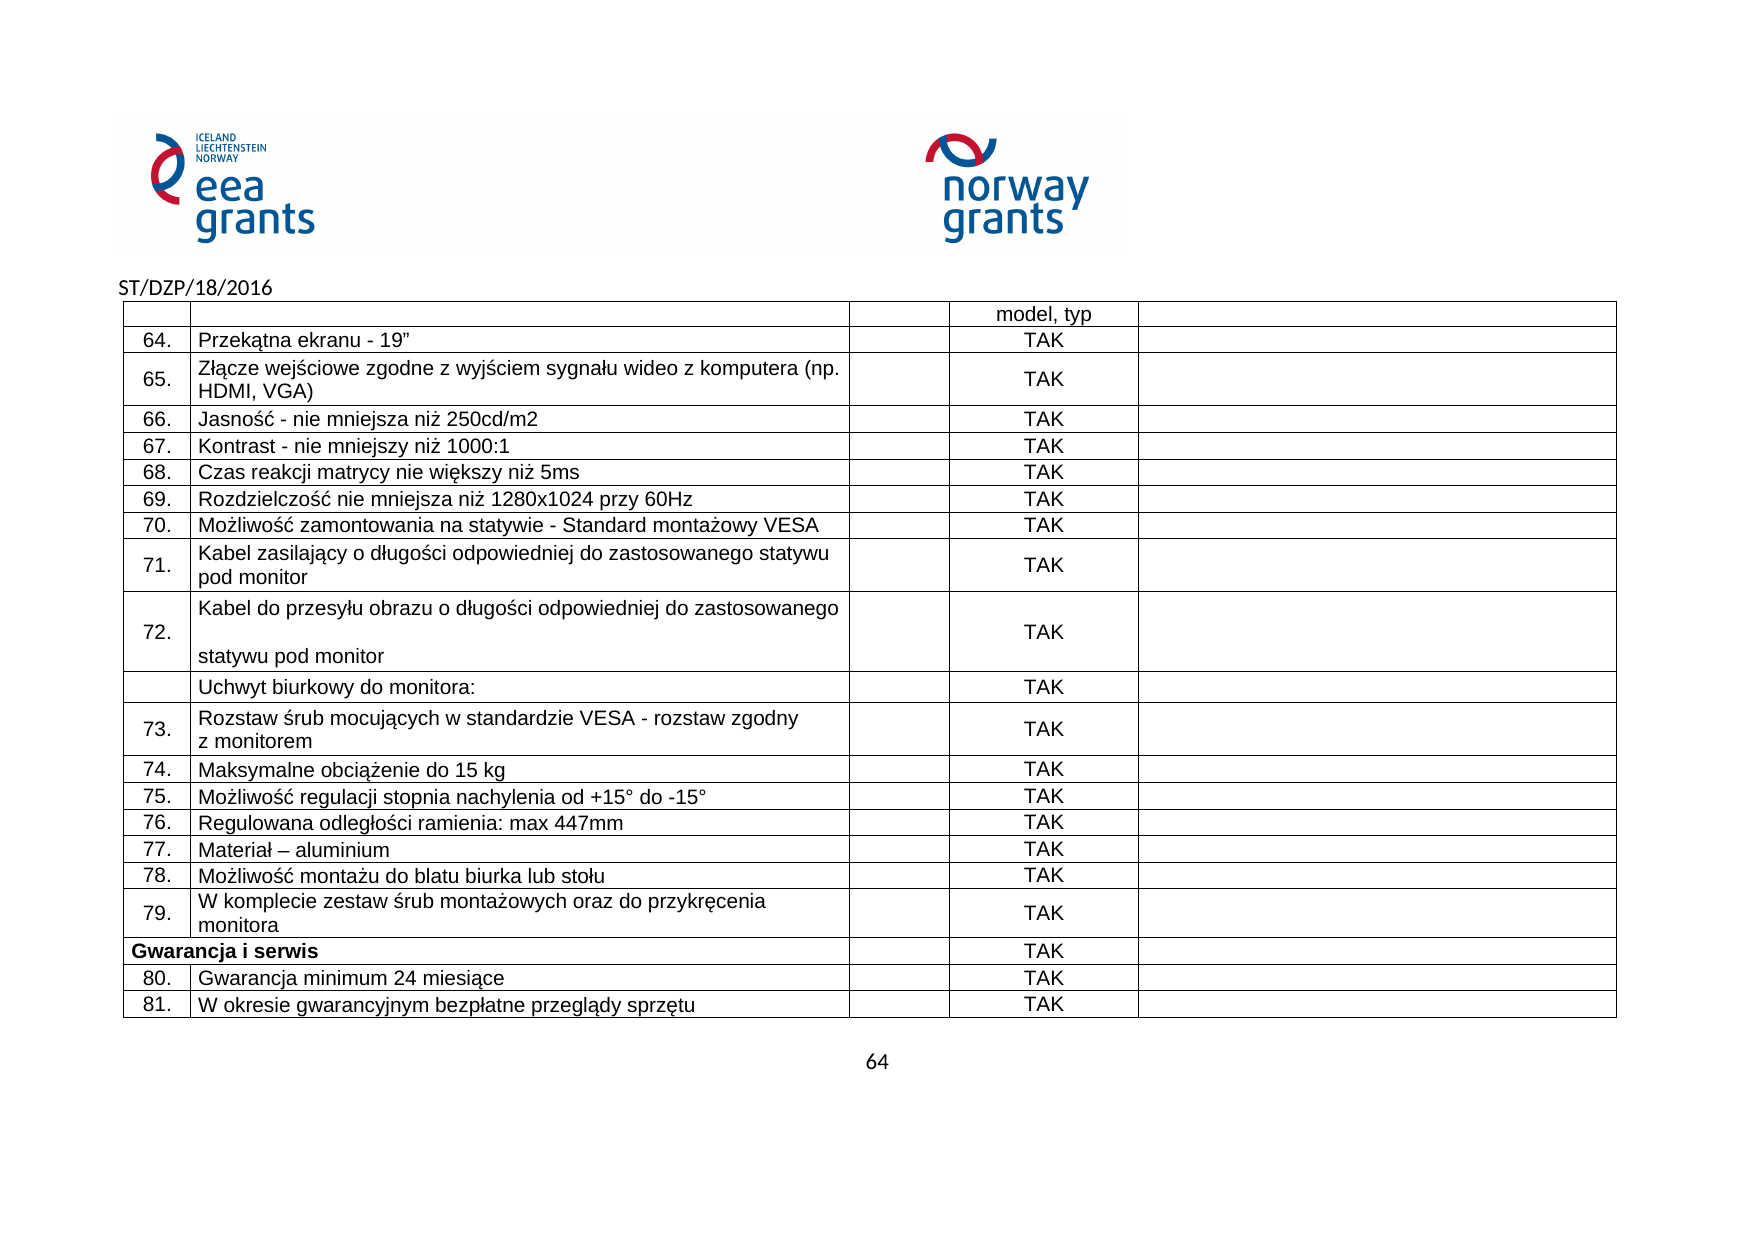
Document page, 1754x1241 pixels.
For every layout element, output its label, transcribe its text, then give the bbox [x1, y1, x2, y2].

table_cell TAK [950, 703, 1138, 755]
table_cell 68. [124, 460, 190, 485]
table_cell [850, 703, 949, 755]
table_cell Kontrast - nie mniejszy niż 1000:1 [191, 433, 849, 458]
table_cell W komplecie zestaw śrub montażowych oraz do przykręcenia monitora [191, 889, 849, 937]
table_cell [1139, 783, 1616, 808]
table_cell Rozdzielczość nie mniejsza niż 1280x1024 przy 60Hz [191, 486, 849, 512]
table_cell Jasność - nie mniejsza niż 250cd/m2 [191, 406, 849, 432]
table_cell [850, 991, 949, 1017]
table_cell 80. [124, 965, 190, 990]
table_cell Przekątna ekranu - 19” [191, 327, 849, 352]
table_cell [850, 539, 949, 591]
table_cell 66. [124, 406, 190, 432]
table_cell [850, 513, 949, 538]
table_cell [1139, 539, 1616, 591]
table_cell Materiał – aluminium [191, 836, 849, 862]
table_cell Możliwość zamontowania na statywie - Standard montażowy VESA [191, 513, 849, 538]
table_cell [850, 783, 949, 808]
table_cell [850, 965, 949, 990]
table_cell [1139, 836, 1616, 862]
table_cell Kabel zasilający o długości odpowiedniej do zastosowanego statywu pod monitor [191, 539, 849, 591]
table_cell 76. [124, 810, 190, 835]
table_cell [850, 863, 949, 888]
table_cell [1139, 513, 1616, 538]
table_cell [850, 353, 949, 405]
table_cell [1139, 302, 1616, 326]
table_cell [850, 486, 949, 512]
table_cell [1139, 863, 1616, 888]
table_cell TAK [950, 486, 1138, 512]
table_cell TAK [950, 836, 1138, 862]
table_cell Maksymalne obciążenie do 15 kg [191, 756, 849, 782]
table_cell Kabel do przesyłu obrazu o długości odpowiedniej do zastosowanego statywu pod monitor [191, 592, 849, 671]
table_cell [1139, 703, 1616, 755]
table_cell [1139, 327, 1616, 352]
table_cell [1139, 460, 1616, 485]
table_cell 69. [124, 486, 190, 512]
table_cell TAK [950, 327, 1138, 352]
table_cell 72. [124, 592, 190, 671]
table_cell 64. [124, 327, 190, 352]
table_cell TAK [950, 433, 1138, 458]
table_cell 74. [124, 756, 190, 782]
table_cell [850, 836, 949, 862]
table_cell [850, 406, 949, 432]
table_cell Gwarancja minimum 24 miesiące [191, 965, 849, 990]
table_cell TAK [950, 513, 1138, 538]
table_cell [1139, 889, 1616, 937]
table_cell 71. [124, 539, 190, 591]
table_cell TAK [950, 810, 1138, 835]
table_cell Regulowana odległości ramienia: max 447mm [191, 810, 849, 835]
table_cell Gwarancja i serwis [124, 938, 849, 964]
table_cell 78. [124, 863, 190, 888]
table_cell TAK [950, 539, 1138, 591]
table_cell [850, 460, 949, 485]
table_cell TAK [950, 938, 1138, 964]
table_cell [850, 302, 949, 326]
table_cell [124, 302, 190, 326]
table_cell TAK [950, 592, 1138, 671]
table_cell [850, 810, 949, 835]
table_cell 75. [124, 783, 190, 808]
table_cell [191, 302, 849, 326]
table_cell TAK [950, 406, 1138, 432]
table_cell [850, 433, 949, 458]
table_cell TAK [950, 460, 1138, 485]
table_cell 70. [124, 513, 190, 538]
table_cell Możliwość regulacji stopnia nachylenia od +15° do -15° [191, 783, 849, 808]
table_cell [850, 327, 949, 352]
table_cell [1139, 672, 1616, 702]
table_cell 65. [124, 353, 190, 405]
table_cell [1139, 938, 1616, 964]
table_cell TAK [950, 756, 1138, 782]
table_cell [850, 938, 949, 964]
table_cell TAK [950, 783, 1138, 808]
table_cell [850, 672, 949, 702]
table_cell 81. [124, 991, 190, 1017]
table_cell Złącze wejściowe zgodne z wyjściem sygnału wideo z komputera (np. HDMI, VGA) [191, 353, 849, 405]
table_cell 73. [124, 703, 190, 755]
table_cell [124, 672, 190, 702]
table_cell [1139, 965, 1616, 990]
table_cell [1139, 486, 1616, 512]
table_cell [850, 889, 949, 937]
table_cell Rozstaw śrub mocujących w standardzie VESA - rozstaw zgodny z monitorem [191, 703, 849, 755]
table_cell [1139, 433, 1616, 458]
table_cell [1139, 756, 1616, 782]
table_cell TAK [950, 672, 1138, 702]
table_cell TAK [950, 991, 1138, 1017]
table_cell TAK [950, 965, 1138, 990]
table_cell [1139, 406, 1616, 432]
table_cell [1139, 353, 1616, 405]
table_cell Uchwyt biurkowy do monitora: [191, 672, 849, 702]
table_cell model, typ [950, 302, 1138, 326]
table_cell [1139, 810, 1616, 835]
table_cell [850, 592, 949, 671]
table_cell [1139, 991, 1616, 1017]
table_cell 67. [124, 433, 190, 458]
table_cell TAK [950, 889, 1138, 937]
table_cell Możliwość montażu do blatu biurka lub stołu [191, 863, 849, 888]
table_cell Czas reakcji matrycy nie większy niż 5ms [191, 460, 849, 485]
table_cell 79. [124, 889, 190, 937]
table_cell TAK [950, 353, 1138, 405]
table_cell TAK [950, 863, 1138, 888]
table_cell [850, 756, 949, 782]
table_cell W okresie gwarancyjnym bezpłatne przeglądy sprzętu [191, 991, 849, 1017]
table_cell 77. [124, 836, 190, 862]
table_cell [1139, 592, 1616, 671]
